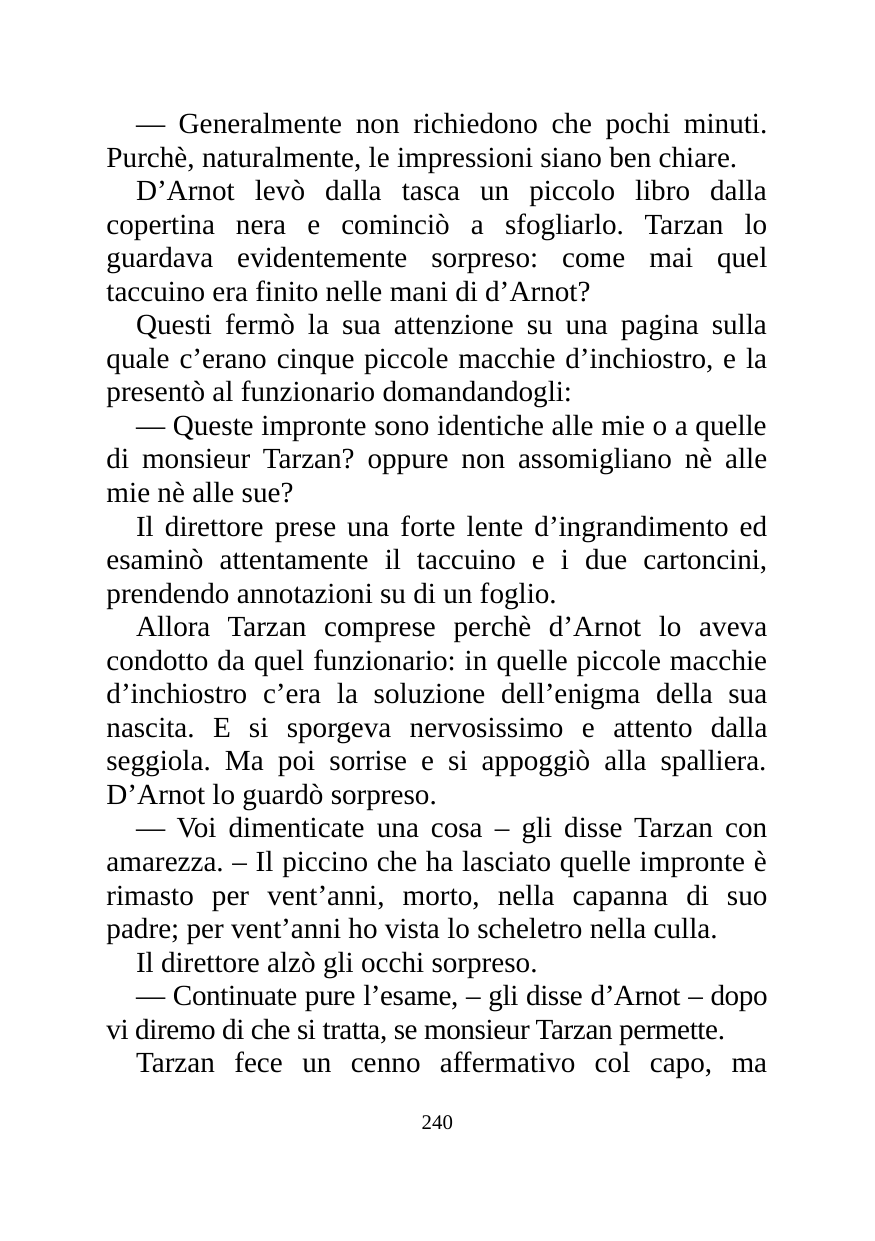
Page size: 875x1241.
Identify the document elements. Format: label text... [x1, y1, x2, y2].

text Il direttore prese una forte lente d’ingrandimento ed esaminò attentamente il taccuino e i due cartoncini, prendendo annotazioni su di un foglio. [106, 509, 768, 609]
text D’Arnot levò dalla tasca un piccolo libro dalla copertina nera e cominciò a sfogliarlo. Tarzan lo guardava evidentemente sorpreso: come mai quel taccuino era finito nelle mani di d’Arnot? [106, 173, 768, 307]
text — Queste impronte sono identiche alle mie o a quelle di monsieur Tarzan? oppure non assomigliano nè alle mie nè alle sue? [106, 408, 768, 509]
text Il direttore alzò gli occhi sorpreso. [106, 945, 768, 978]
text — Voi dimenticate una cosa – gli disse Tarzan con amarezza. – Il piccino che ha lasciato quelle impronte è rimasto per vent’anni, morto, nella capanna di suo padre; per vent’anni ho vista lo scheletro nella culla. [106, 811, 768, 945]
text Questi fermò la sua attenzione su una pagina sulla quale c’erano cinque piccole macchie d’inchiostro, e la presentò al funzionario domandandogli: [106, 307, 768, 408]
text Allora Tarzan comprese perchè d’Arnot lo aveva condotto da quel funzionario: in quelle piccole macchie d’inchiostro c’era la soluzione dell’enigma della sua nascita. E si sporgeva nervosissimo e attento dalla seggiola. Ma poi sorrise e si appoggiò alla spalliera. D’Arnot lo guardò sorpreso. [106, 609, 768, 811]
text Tarzan fece un cenno affermativo col capo, ma [106, 1045, 768, 1079]
text — Continuate pure l’esame, – gli disse d’Arnot – dopo vi diremo di che si tratta, se monsieur Tarzan permette. [106, 978, 768, 1045]
text — Generalmente non richiedono che pochi minuti. Purchè, naturalmente, le impressioni siano ben chiare. [106, 106, 768, 173]
